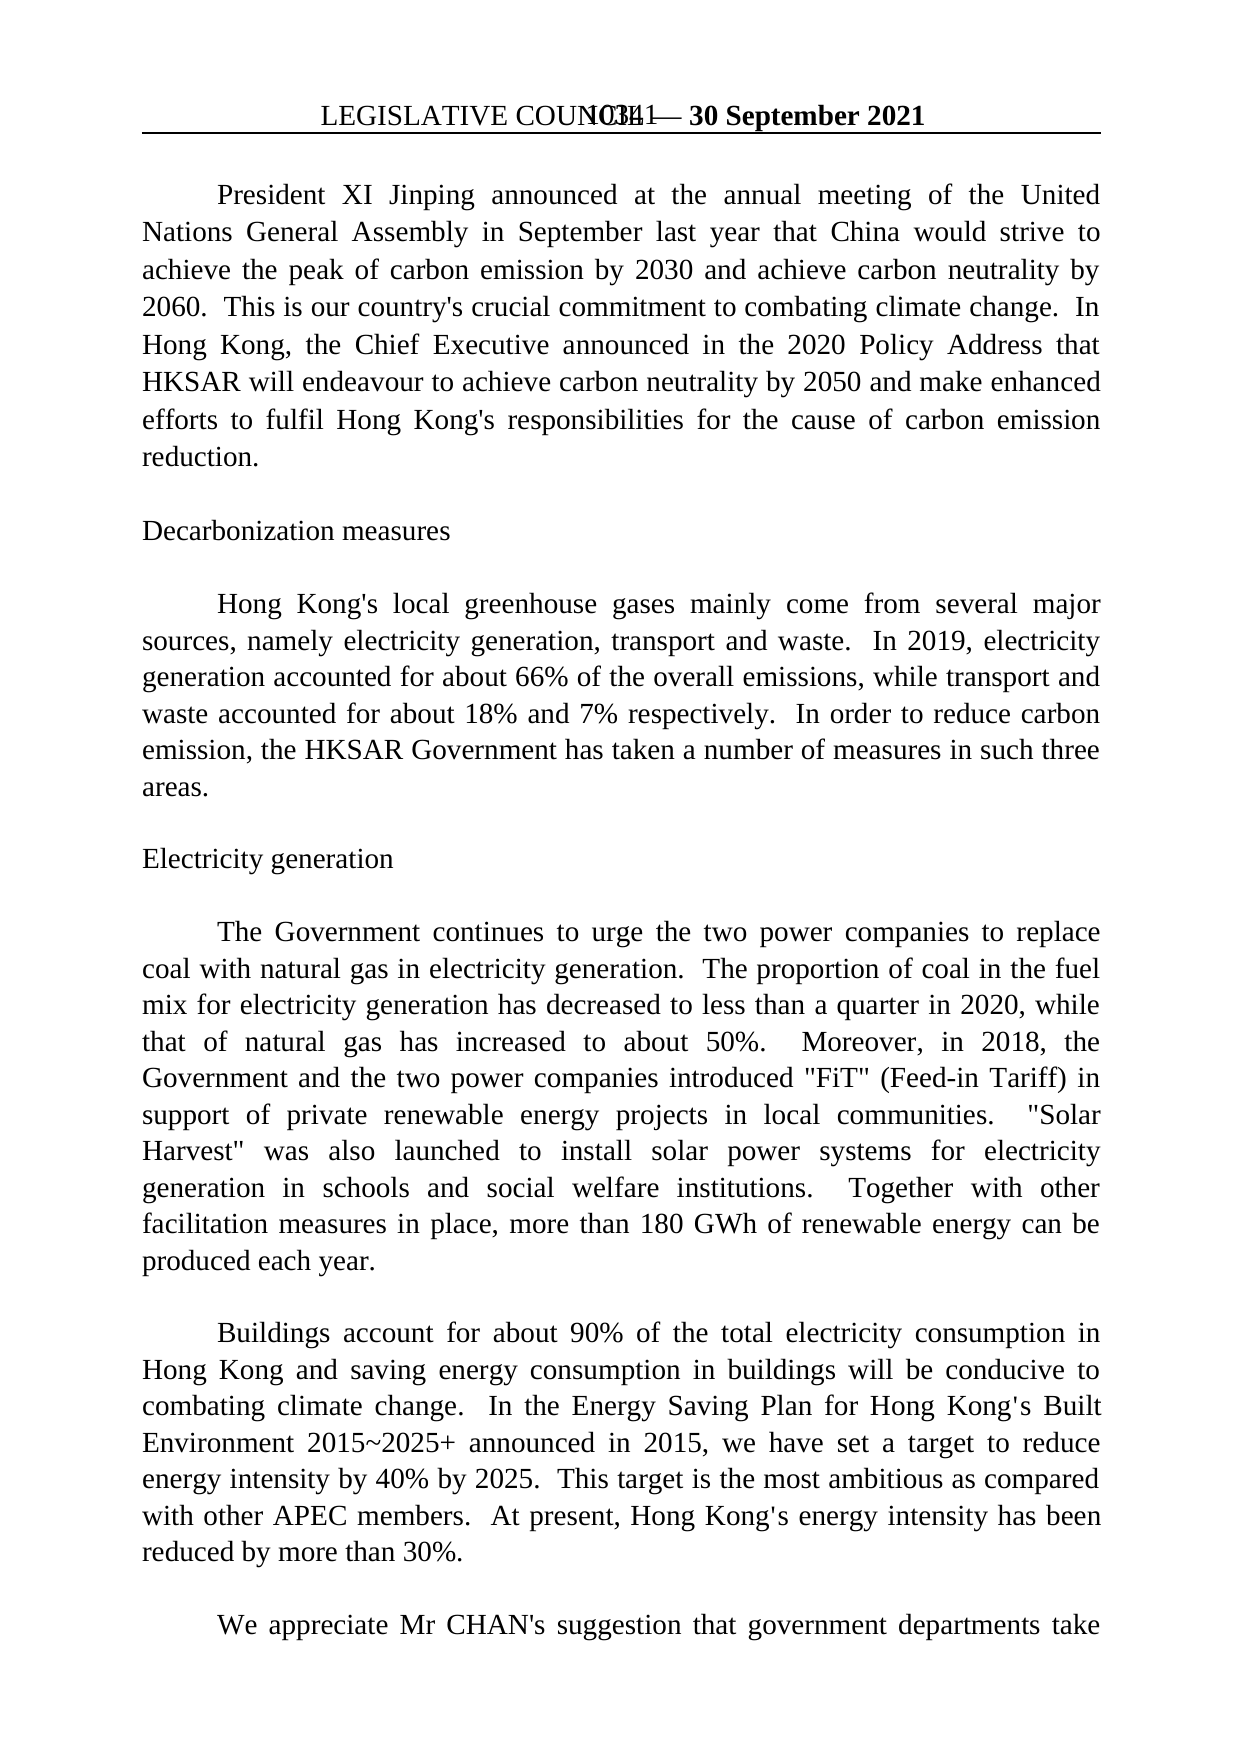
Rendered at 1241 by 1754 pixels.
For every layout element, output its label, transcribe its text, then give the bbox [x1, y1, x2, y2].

text Electricity generation [142, 839, 1101, 875]
text Hong Kong's local greenhouse gases mainly come from several major sources, namely electricity generation, transport and waste. In 2019, electricity generation accounted for about 66% of the overall emissions, while transport and waste accounted for about 18% and 7% respectively. In order to reduce carbon emission, the HKSAR Government has taken a number of measures in such three areas. [142, 583, 1101, 802]
text President XI Jinping announced at the annual meeting of the United Nations General Assembly in September last year that China would strive to achieve the peak of carbon emission by 2030 and achieve carbon neutrality by 2060. This is our country's crucial commitment to combating climate change. In Hong Kong, the Chief Executive announced in the 2020 Policy Address that HKSAR will endeavour to achieve carbon neutrality by 2050 and make enhanced efforts to fulfil Hong Kong's responsibilities for the cause of carbon emission reduction. [142, 173, 1101, 473]
text We appreciate Mr CHAN's suggestion that government departments take [142, 1604, 1101, 1641]
text The Government continues to urge the two power companies to replace coal with natural gas in electricity generation. The proportion of coal in the fuel mix for electricity generation has decreased to less than a quarter in 2020, while that of natural gas has increased to about 50%. Moreover, in 2018, the Government and the two power companies introduced "FiT" (Feed-in Tariff) in support of private renewable energy projects in local communities. "Solar Harvest" was also launched to install solar power systems for electricity generation in schools and social welfare institutions. Together with other facilitation measures in place, more than 180 GWh of renewable energy can be produced each year. [142, 912, 1101, 1276]
text Buildings account for about 90% of the total electricity consumption in Hong Kong and saving energy consumption in buildings will be conducive to combating climate change. In the Energy Saving Plan for Hong Kong's Built Environment 2015~2025+ announced in 2015, we have set a target to reduce energy intensity by 40% by 2025. This target is the most ambitious as compared with other APEC members. At present, Hong Kong's energy intensity has been reduced by more than 30%. [142, 1313, 1101, 1568]
text Decarbonization measures [142, 511, 1101, 547]
